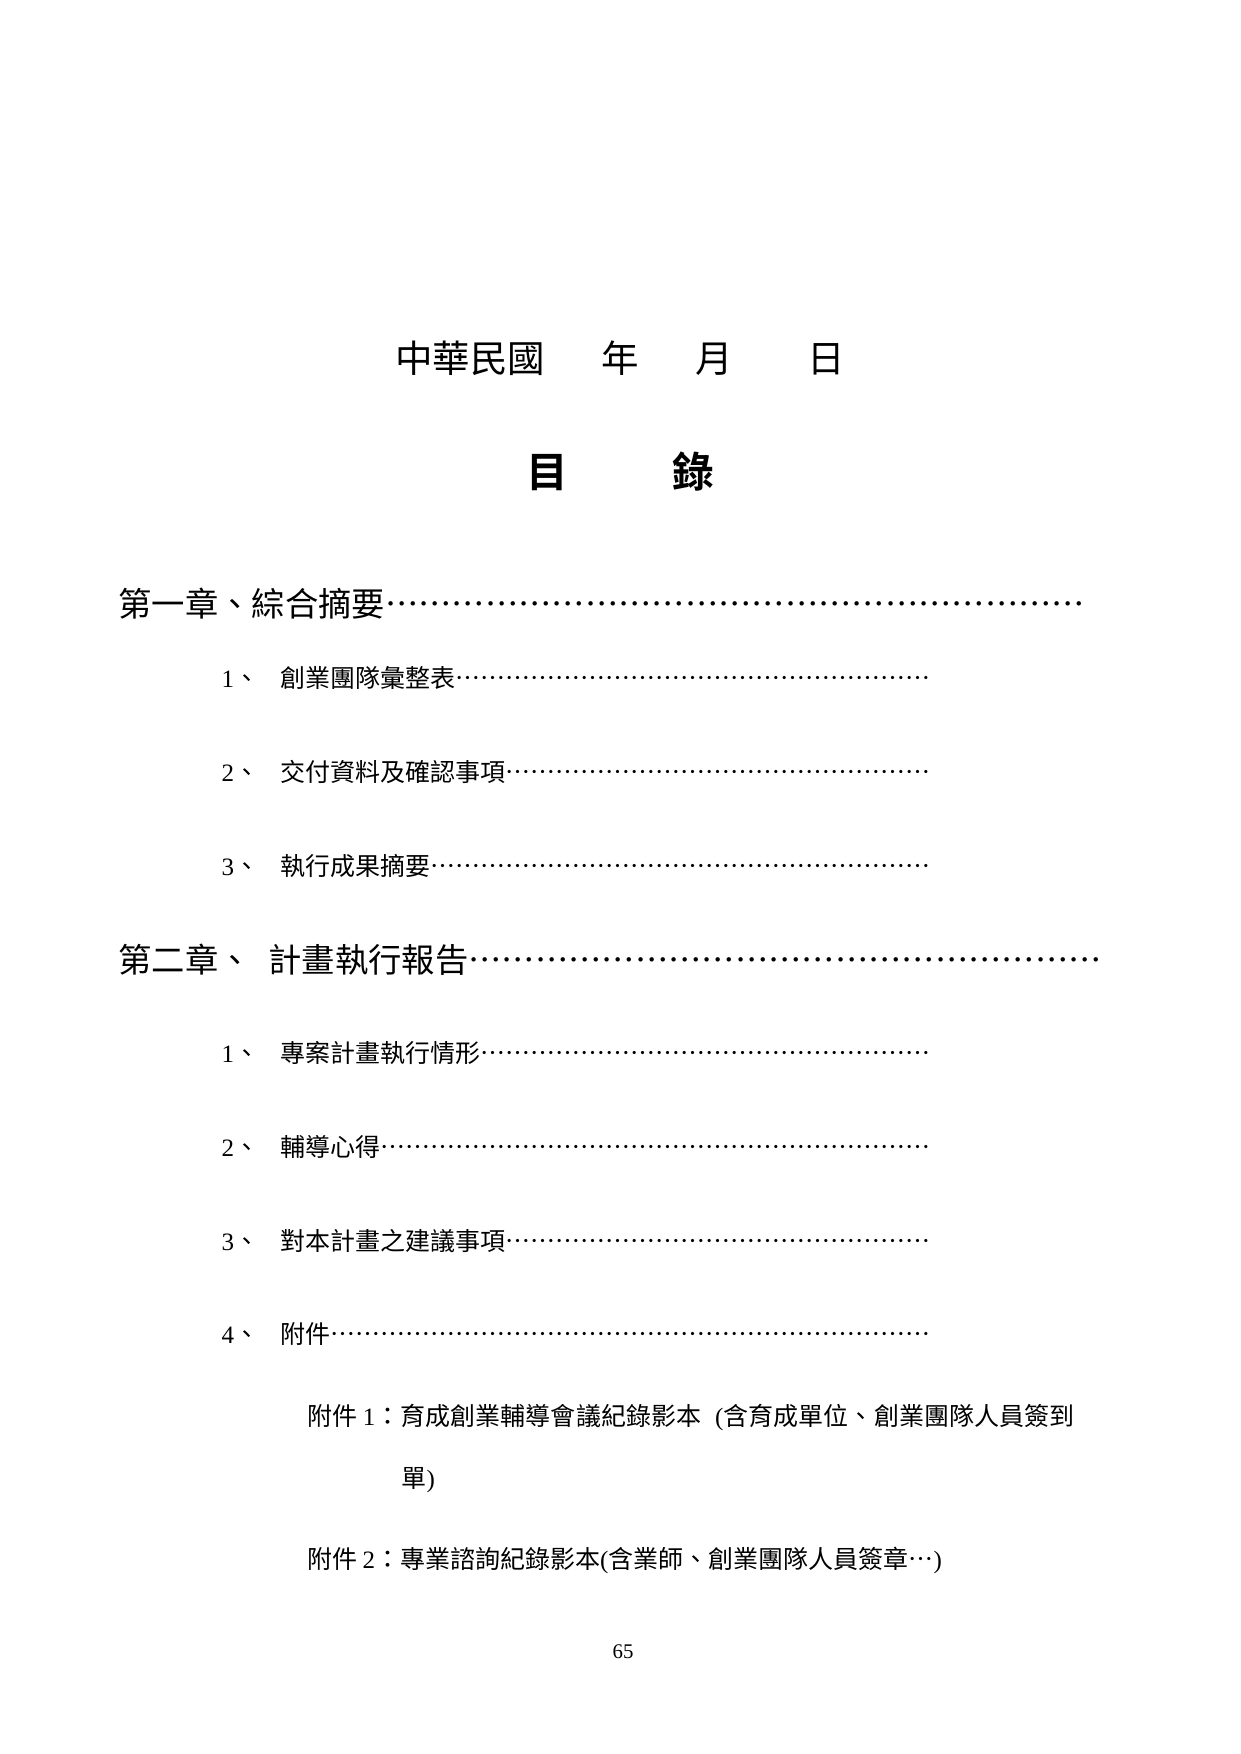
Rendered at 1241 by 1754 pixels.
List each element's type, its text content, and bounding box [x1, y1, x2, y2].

text 第一章、綜合摘要……………………………………………………… [118, 560, 1122, 623]
text 附件2：專業諮詢紀錄影本(含業師、創業團隊人員簽章…) [307, 1516, 1075, 1579]
list 創業團隊彙整表………………………………………………… [221, 635, 1122, 698]
text 附件1：育成創業輔導會議紀錄影本 (含育成單位、創業團隊人員簽到單) [307, 1373, 1075, 1498]
list 專案計畫執行情形……………………………………………… [221, 1010, 1122, 1073]
list 交付資料及確認事項…………………………………………… [221, 729, 1122, 791]
text 第二章、 計畫執行報告………………………………………………… [118, 916, 1122, 979]
text 目 錄 [118, 439, 1122, 500]
list 執行成果摘要…………………………………………………… [221, 823, 1122, 885]
list 對本計畫之建議事項…………………………………………… [221, 1198, 1122, 1260]
list 輔導心得………………………………………………………… [221, 1104, 1122, 1166]
list 附件……………………………………………………………… [221, 1291, 1122, 1354]
text 中華民國 年 月 日 [118, 314, 1122, 377]
